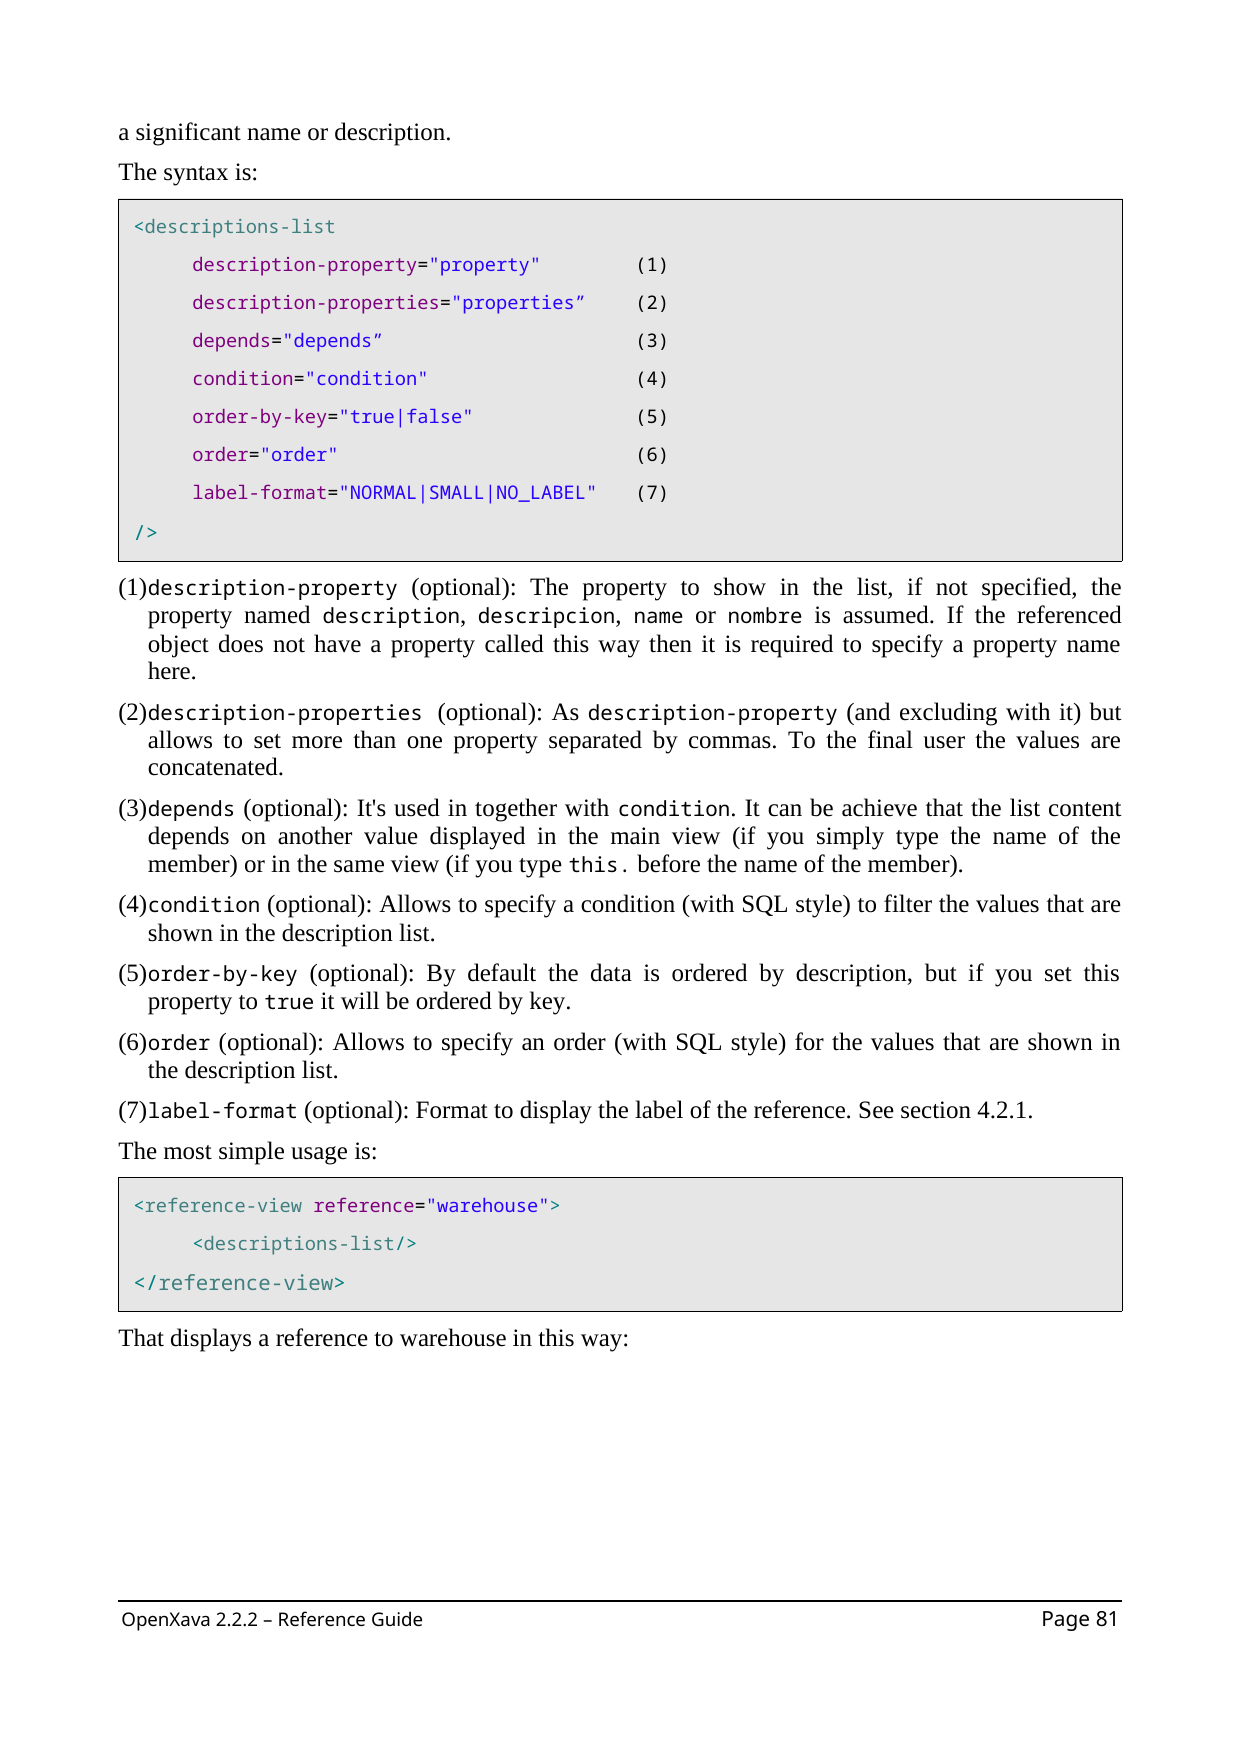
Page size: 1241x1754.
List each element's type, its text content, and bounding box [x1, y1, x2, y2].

text label-format="NORMAL|SMALL|NO_LABEL" (7) [119, 465, 1122, 503]
text depends="depends” (3) [119, 313, 1122, 351]
text <descriptions-list/> [119, 1215, 1122, 1253]
list order-by-key (optional): By default the data is ordered by description, but if you set this property to true it will be ordered by key. [118, 959, 1122, 1015]
text <reference-view reference="warehouse"> [119, 1178, 1122, 1215]
text order="order" (6) [119, 427, 1122, 465]
text condition="condition" (4) [119, 351, 1122, 389]
list depends (optional): It's used in together with condition. It can be achieve that the list content depends on another value displayed in the main view (if you simply type the name of the member) or in the same view (if you type this. before the name of the member). [118, 794, 1122, 878]
text The syntax is: [118, 158, 1122, 186]
text a significant name or description. [118, 118, 1122, 146]
text The most simple usage is: [118, 1137, 1122, 1165]
text order-by-key="true|false" (5) [119, 389, 1122, 427]
text description-property="property" (1) [119, 237, 1122, 274]
list description-property (optional): The property to show in the list, if not specified, the property named description, descripcion, name or nombre is assumed. If the referenced object does not have a property called this way then it is required to specify a property name here. [118, 573, 1122, 685]
text /> [119, 503, 1122, 561]
text That displays a reference to warehouse in this way: [118, 1324, 1122, 1351]
list condition (optional): Allows to specify a condition (with SQL style) to filter the values that are shown in the description list. [118, 890, 1122, 946]
text description-properties="properties” (2) [119, 274, 1122, 313]
list label-format (optional): Format to display the label of the reference. See section 4.2.1. [118, 1096, 1122, 1124]
list description-properties (optional): As description-property (and excluding with it) but allows to set more than one property separated by commas. To the final user the values are concatenated. [118, 698, 1122, 781]
list order (optional): Allows to specify an order (with SQL style) for the values that are shown in the description list. [118, 1028, 1122, 1084]
text </reference-view> [119, 1253, 1122, 1311]
text <descriptions-list [119, 200, 1122, 237]
